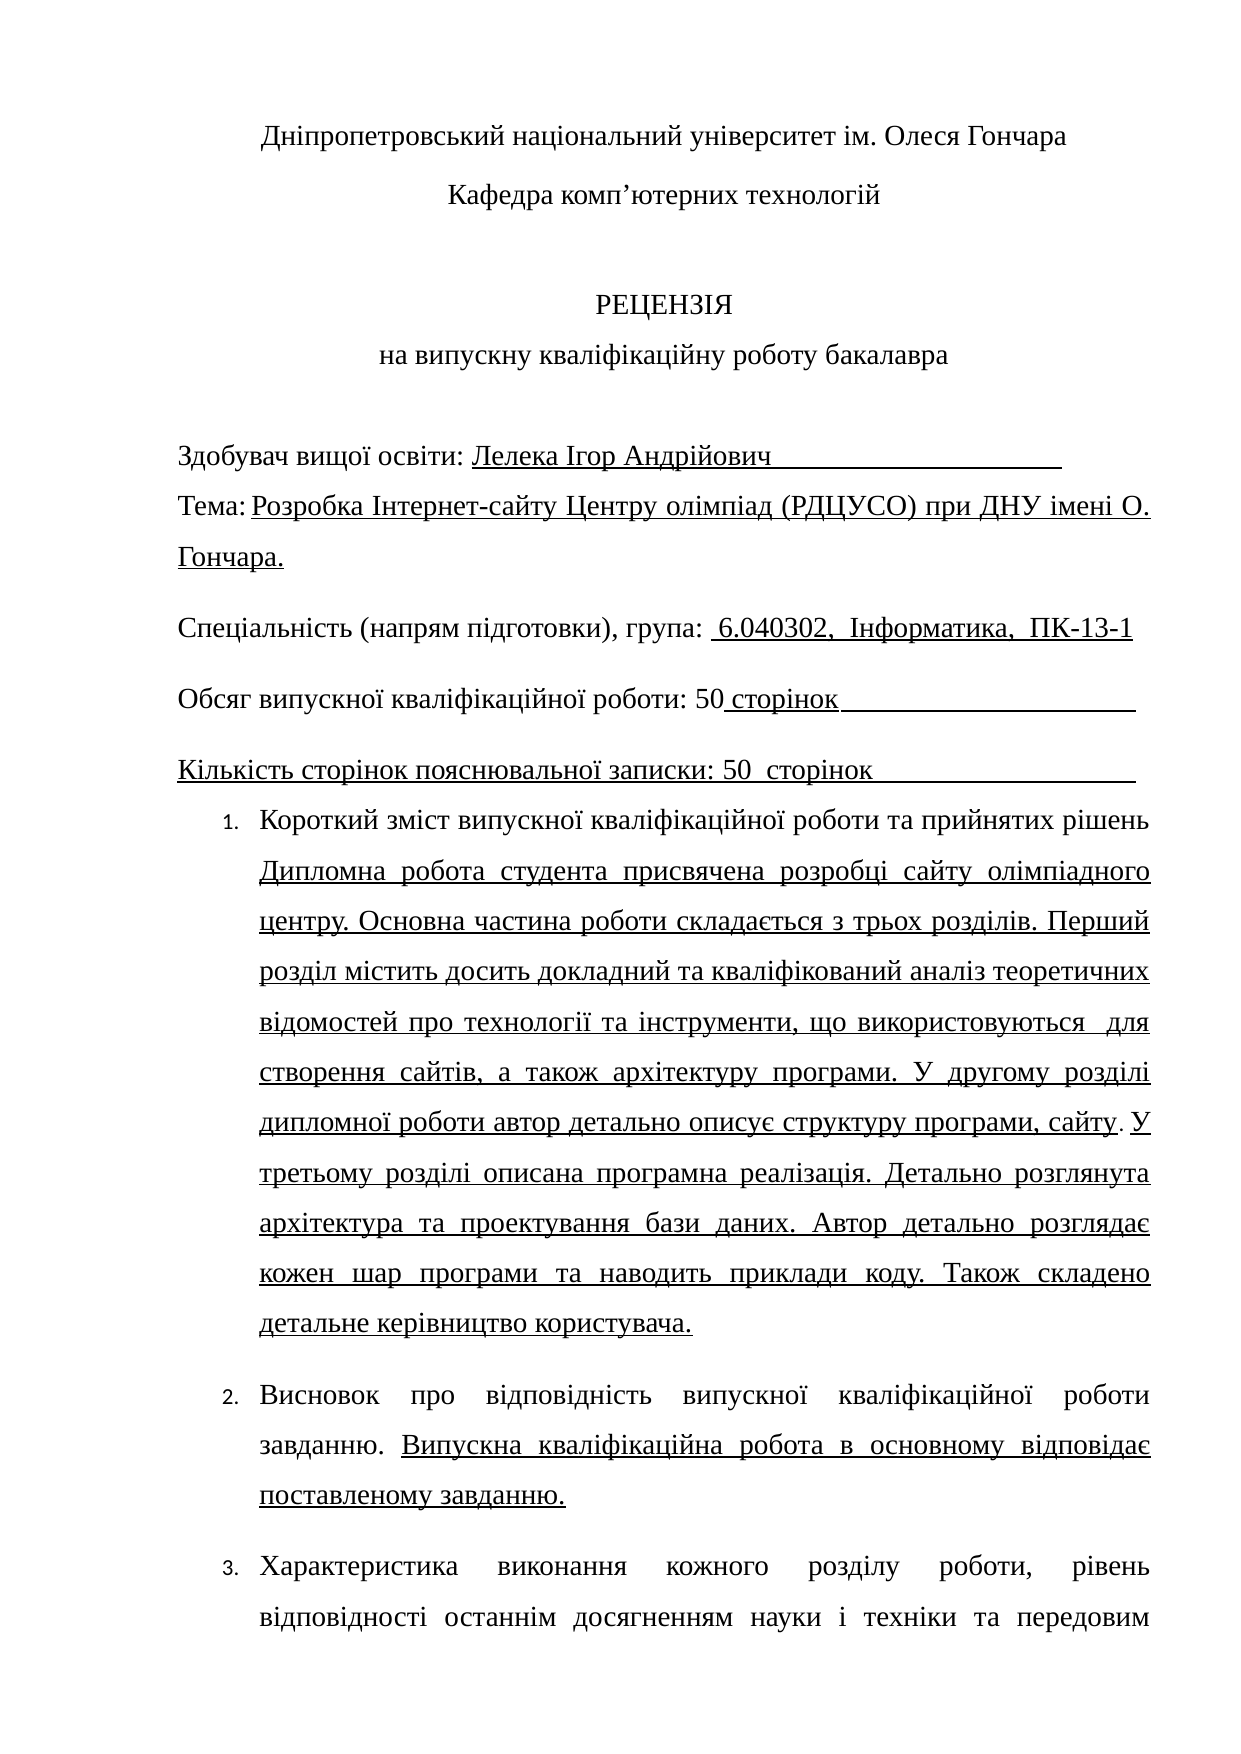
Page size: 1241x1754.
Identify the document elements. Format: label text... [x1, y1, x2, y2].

text Кафедра комп’ютерних технологій [177, 177, 1151, 211]
text на випускну кваліфікаційну роботу бакалавра [177, 337, 1151, 371]
list Характеристика виконання кожного розділу роботи, рівень відповідності останнім досягненням науки і техніки та передовим [222, 1548, 1151, 1632]
list Висновок про відповідність випускної кваліфікаційної роботи завданню. Випускна кваліфікаційна робота в основному відповідає поставленому завданню. [222, 1377, 1151, 1511]
list Короткий зміст випускної кваліфікаційної роботи та прийнятих рішень Дипломна робота студента присвячена розробці сайту олімпіадного центру. Основна частина роботи складається з трьох розділів. Перший розділ містить досить докладний та кваліфікований аналіз теоретичних відомостей про технології та інструменти, що використовуються для створення сайтів, а також архітектуру програми. У другому розділі дипломної роботи автор детально описує структуру програми, сайту. У третьому розділі описана програмна реалізація. Детально розглянута архітектура та проектування бази даних. Автор детально розглядає кожен шар програми та наводить приклади коду. Також складено детальне керівництво користувача. [222, 802, 1151, 1339]
text Спеціальність (напрям підготовки), група: 6.040302, Інформатика, ПК-13-1 [177, 610, 1151, 643]
text Обсяг випускної кваліфікаційної роботи: 50 сторінок [177, 681, 1151, 714]
text Дніпропетровський національний університет ім. Олеся Гончара [177, 118, 1151, 152]
text РЕЦЕНЗІЯ [177, 287, 1151, 321]
text Здобувач вищої освіти: Лелека Ігор Андрійович [177, 438, 1151, 472]
text Кількість сторінок пояснювальної записки: 50 сторінок [177, 752, 1151, 786]
text Тема: Розробка Інтернет-сайту Центру олімпіад (РДЦУСО) при ДНУ імені О. Гончара. [177, 488, 1151, 572]
